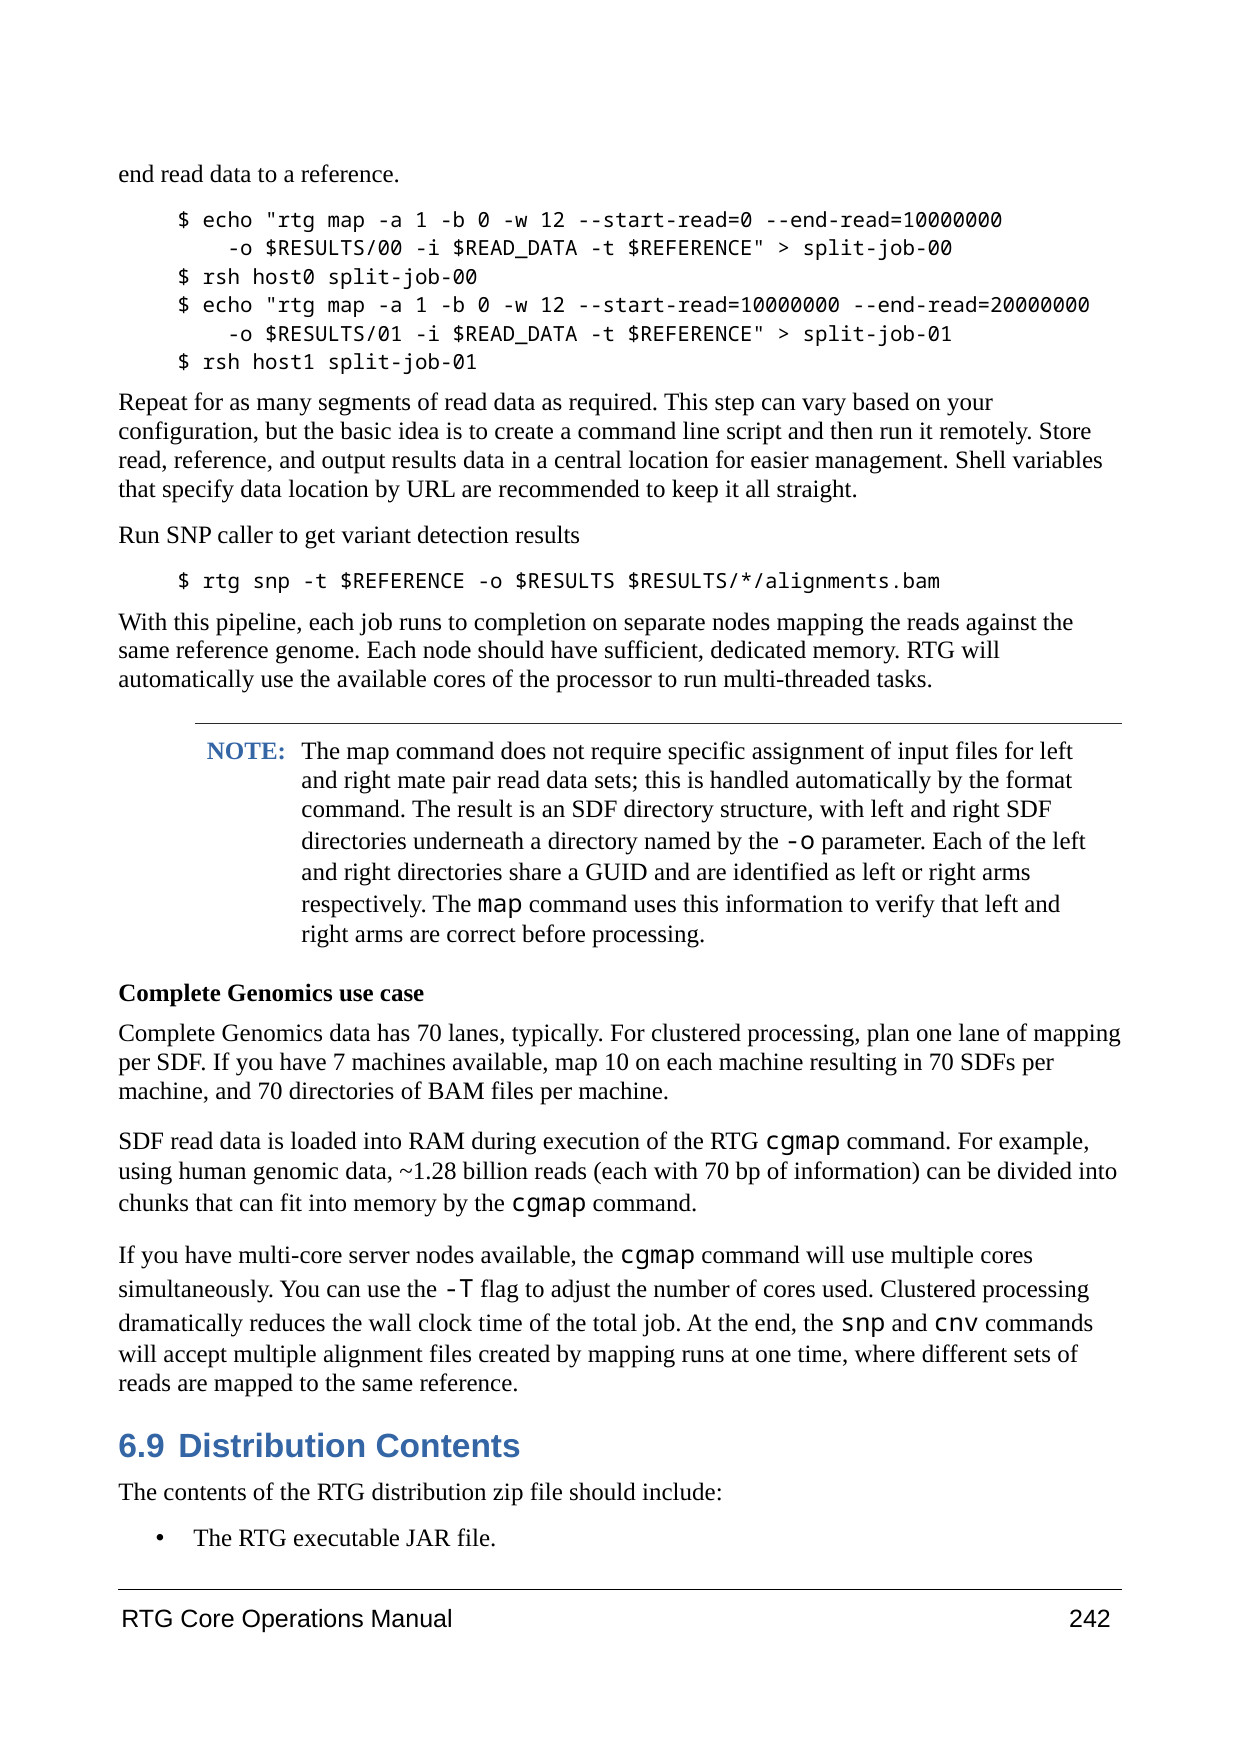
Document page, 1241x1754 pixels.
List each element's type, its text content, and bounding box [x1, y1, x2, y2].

text Complete Genomics data has 70 lanes, typically. For clustered processing, plan one lane of mapping per SDF. If you have 7 machines available, map 10 on each machine resulting in 70 SDFs per machine, and 70 directories of BAM files per machine. [118, 1018, 1122, 1104]
text NOTE: The map command does not require specific assignment of input files for left and right mate pair read data sets; this is handled automatically by the format command. The result is an SDF directory structure, with left and right SDF directories underneath a directory named by the -o parameter. Each of the left and right directories share a GUID and are identified as left or right arms respectively. The map command uses this information to verify that left and right arms are correct before processing. [195, 725, 1122, 960]
subtitle Complete Genomics use case [118, 978, 1122, 1007]
text $ echo "rtg map -a 1 -b 0 -w 12 --start-read=0 --end-read=10000000 [177, 205, 1122, 233]
text $ echo "rtg map -a 1 -b 0 -w 12 --start-read=10000000 --end-read=20000000 [177, 290, 1122, 319]
text Repeat for as many segments of read data as required. This step can vary based on your configuration, but the basic idea is to create a command line script and then run it remotely. Store read, reference, and output results data in a central location for easier management. Shell variables that specify data location by URL are recommended to keep it all straight. [118, 387, 1122, 502]
text Run SNP caller to get variant detection results [118, 520, 1122, 549]
subtitle Distribution Contents [118, 1426, 1122, 1465]
list The RTG executable JAR file. [156, 1523, 1122, 1552]
text $ rsh host0 split-job-00 [177, 262, 1122, 290]
text With this pipeline, each job runs to completion on separate nodes mapping the reads against the same reference genome. Each node should have sufficient, dedicated memory. RTG will automatically use the available cores of the processor to run multi-threaded tasks. [118, 607, 1122, 693]
text end read data to a reference. [118, 159, 1122, 187]
text -o $RESULTS/00 -i $READ_DATA -t $REFERENCE" > split-job-00 [177, 233, 1122, 262]
text The contents of the RTG distribution zip file should include: [118, 1477, 1122, 1506]
text $ rsh host1 split-job-01 [177, 347, 1122, 376]
text -o $RESULTS/01 -i $READ_DATA -t $REFERENCE" > split-job-01 [177, 319, 1122, 347]
text SDF read data is loaded into RAM during execution of the RTG cgmap command. For example, using human genomic data, ~1.28 billion reads (each with 70 bp of information) can be divided into chunks that can fit into memory by the cgmap command. [118, 1122, 1122, 1219]
text $ rtg snp -t $REFERENCE -o $RESULTS $RESULTS/*/alignments.bam [177, 567, 1122, 595]
text If you have multi-core server nodes available, the cgmap command will use multiple cores simultaneously. You can use the -T flag to adjust the number of cores used. Clustered processing dramatically reduces the wall clock time of the total job. At the end, the snp and cnv commands will accept multiple alignment files created by mapping runs at one time, where different sets of reads are mapped to the same reference. [118, 1237, 1122, 1397]
